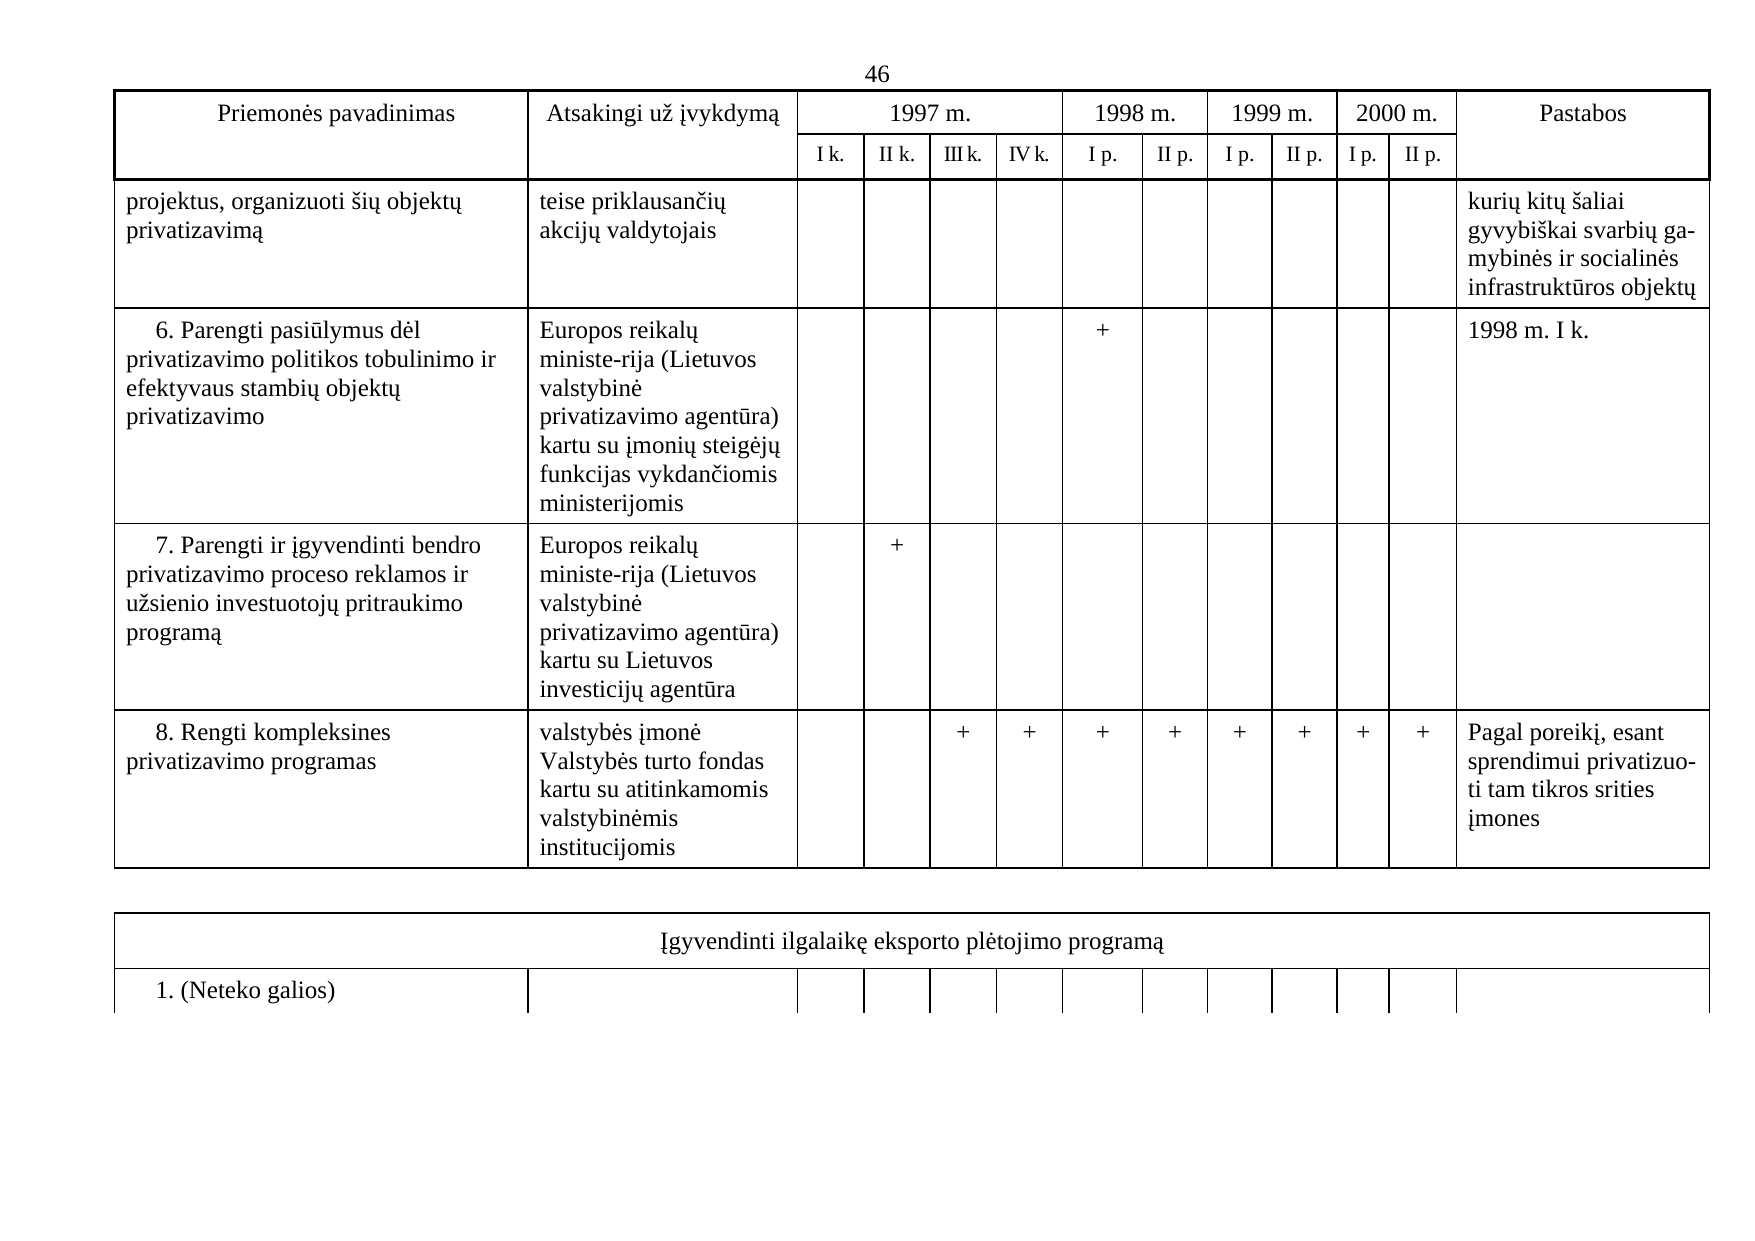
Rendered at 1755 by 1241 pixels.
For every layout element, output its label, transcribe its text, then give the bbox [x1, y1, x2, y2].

table_cell [1143, 524, 1207, 709]
table_cell [997, 309, 1062, 523]
table_cell II k. [865, 135, 929, 178]
table_cell [798, 711, 863, 867]
table_cell IV k. [997, 135, 1062, 178]
table_cell [931, 969, 996, 1013]
table_cell [1063, 969, 1142, 1013]
table_cell [529, 969, 797, 1013]
table_cell I p. [1063, 135, 1142, 178]
table_cell 1998 m. I k. [1457, 309, 1709, 523]
table_cell [865, 969, 929, 1013]
table_cell [1143, 309, 1207, 523]
table_cell I p. [1208, 135, 1271, 178]
table_cell Europos reikalų ministe-rija (Lietuvos valstybinė privatizavimo agentūra) kartu su įmonių steigėjų funkcijas vykdančiomis ministerijomis [529, 309, 797, 523]
table_cell II p. [1143, 135, 1207, 178]
table_cell Įgyvendinti ilgalaikę eksporto plėtojimo programą [115, 914, 1709, 968]
table_cell [864, 869, 930, 912]
table_cell 6. Parengti pasiūlymus dėl privatizavimo politikos tobulinimo ir efektyvaus stambių objektų privatizavimo [115, 309, 527, 523]
table_cell [1390, 524, 1456, 709]
table_cell projektus, organizuoti šių objektų privatizavimą [115, 181, 527, 307]
table_cell [1063, 181, 1142, 307]
table_cell [1338, 524, 1388, 709]
table_cell [1273, 969, 1336, 1013]
table_cell + [1273, 711, 1336, 867]
table_cell [1390, 181, 1456, 307]
table_cell + [1338, 711, 1388, 867]
table_cell [1338, 969, 1388, 1013]
table_cell [1143, 181, 1207, 307]
table_header 1999 m. [1208, 92, 1336, 133]
table_cell [997, 524, 1062, 709]
table_cell 7. Parengti ir įgyvendinti bendro privatizavimo proceso reklamos ir užsienio investuotojų pritraukimo programą [115, 524, 527, 709]
table_cell [1063, 869, 1143, 912]
table_cell [798, 181, 863, 307]
table_header Atsakingi už įvykdymą [529, 92, 797, 133]
table_header Priemonės pavadinimas [116, 92, 527, 133]
table_cell [1457, 969, 1709, 1013]
table_cell [1063, 524, 1142, 709]
table_cell [1390, 309, 1456, 523]
table_cell [865, 309, 929, 523]
table_cell [1208, 524, 1271, 709]
table_cell + [1208, 711, 1271, 867]
table_cell [1143, 869, 1207, 912]
table_cell [996, 869, 1063, 912]
table_cell [997, 181, 1062, 307]
table_cell kurių kitų šaliai gyvybiškai svarbių ga-mybinės ir socialinės infrastruktūros objektų [1457, 181, 1709, 307]
table_cell II p. [1273, 135, 1336, 178]
table_header 1998 m. [1063, 92, 1207, 133]
table_cell Europos reikalų ministe-rija (Lietuvos valstybinė privatizavimo agentūra) kartu su Lietuvos investicijų agentūra [529, 524, 797, 709]
table_cell Pagal poreikį, esant sprendimui privatizuo-ti tam tikros srities įmones [1457, 711, 1709, 867]
table_cell [1337, 869, 1389, 912]
table_cell I k. [798, 135, 863, 178]
table_cell [1273, 524, 1336, 709]
table_cell [1457, 524, 1709, 709]
table_cell [1457, 133, 1708, 178]
table_cell [115, 869, 528, 912]
table_cell [1208, 969, 1271, 1013]
table_cell [1338, 309, 1388, 523]
table_cell [931, 524, 996, 709]
table_cell [1389, 869, 1456, 912]
table_cell + [931, 711, 996, 867]
table_cell [116, 133, 527, 178]
table_cell 8. Rengti kompleksines privatizavimo programas [115, 711, 527, 867]
table_cell valstybės įmonė Valstybės turto fondas kartu su atitinkamomis valstybinėmis institucijomis [529, 711, 797, 867]
table_cell [1207, 869, 1272, 912]
table_cell [1456, 869, 1709, 912]
table_cell II p. [1390, 135, 1456, 178]
table_cell [1273, 181, 1336, 307]
table_cell I p. [1338, 135, 1388, 178]
table_cell [798, 309, 863, 523]
table_cell [798, 524, 863, 709]
table_cell [1208, 309, 1271, 523]
table_cell [930, 869, 996, 912]
table_cell [1143, 969, 1207, 1013]
table_header Pastabos [1457, 92, 1708, 133]
table_cell [798, 969, 863, 1013]
table_header 1997 m. [798, 92, 1062, 133]
table_cell + [997, 711, 1062, 867]
table_cell [797, 869, 864, 912]
table_cell teise priklausančių akcijų valdytojais [529, 181, 797, 307]
table_cell III k. [931, 135, 996, 178]
table_cell [529, 133, 797, 178]
table_cell [1390, 969, 1456, 1013]
table_cell [528, 869, 797, 912]
table_cell [1273, 309, 1336, 523]
table_cell [997, 969, 1062, 1013]
table_cell [1208, 181, 1271, 307]
table_cell [1338, 181, 1388, 307]
table_header 2000 m. [1338, 92, 1456, 133]
table_cell [1272, 869, 1337, 912]
table_cell + [1143, 711, 1207, 867]
table_cell + [865, 524, 929, 709]
table_cell + [1063, 309, 1142, 523]
table_cell + [1063, 711, 1142, 867]
table_cell 1. (Neteko galios) [115, 969, 527, 1013]
table_cell + [1390, 711, 1456, 867]
table_cell [865, 711, 929, 867]
table_cell [931, 309, 996, 523]
table_cell [865, 181, 929, 307]
table_cell [931, 181, 996, 307]
